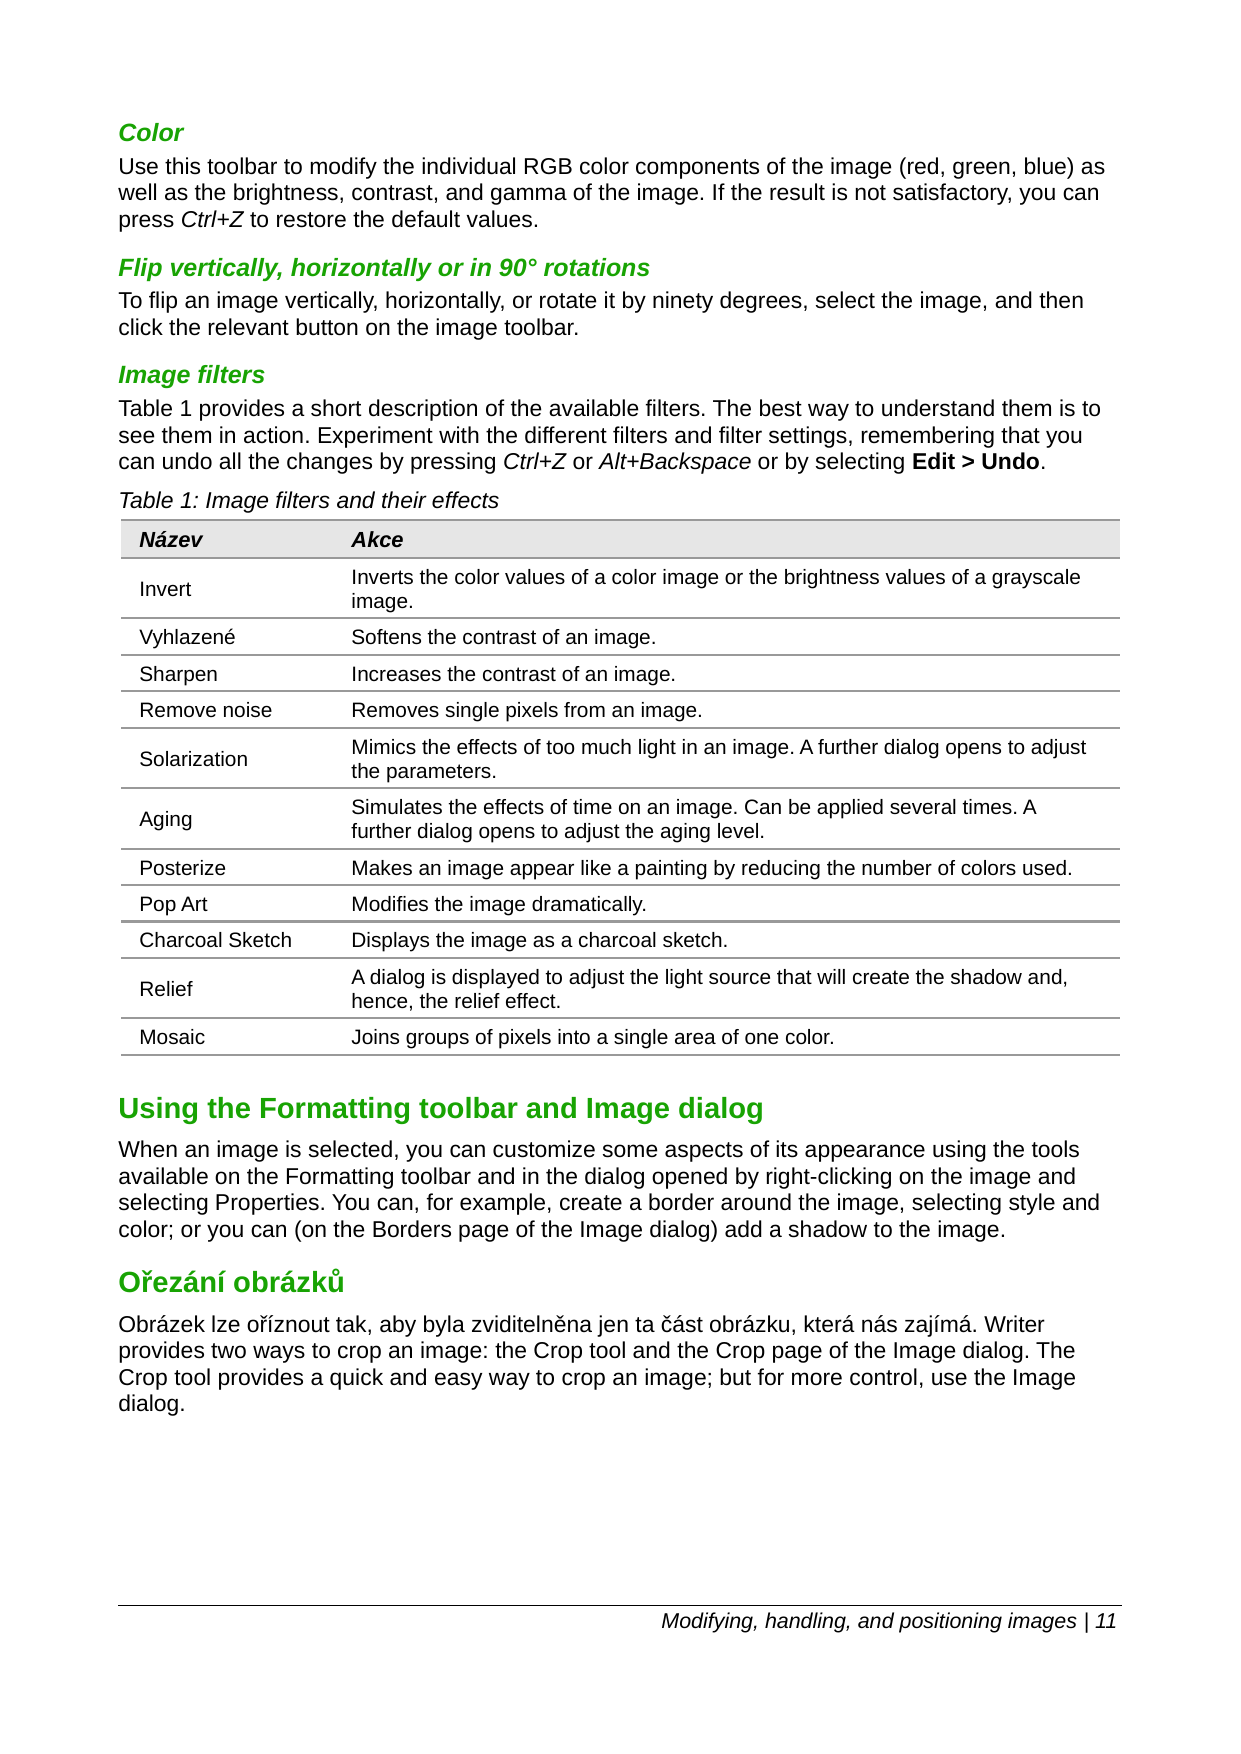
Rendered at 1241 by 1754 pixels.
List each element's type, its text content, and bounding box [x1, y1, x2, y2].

text To flip an image vertically, horizontally, or rotate it by ninety degrees, select the image, and then click the relevant button on the image toolbar. [118, 287, 1122, 340]
table_cell Simulates the effects of time on an image. Can be applied several times. A further dialog opens to adjust the aging level. [333, 789, 1120, 847]
text Table 1 provides a short description of the available filters. The best way to understand them is to see them in action. Experiment with the different filters and filter settings, remembering that you can undo all the changes by pressing Ctrl+Z or Alt+Backspace or by selecting Edit > Undo. [118, 395, 1122, 474]
text When an image is selected, you can customize some aspects of its appearance using the tools available on the Formatting toolbar and in the dialog opened by right-clicking on the image and selecting Properties. You can, for example, create a border around the image, selecting style and color; or you can (on the Borders page of the Image dialog) add a shadow to the image. [118, 1136, 1122, 1242]
table_cell Softens the contrast of an image. [333, 619, 1120, 654]
table_cell A dialog is displayed to adjust the light source that will create the shadow and, hence, the relief effect. [333, 959, 1120, 1017]
table_cell Displays the image as a charcoal sketch. [333, 923, 1120, 957]
subtitle Ořezání obrázků [118, 1266, 1122, 1299]
table_cell Sharpen [121, 656, 333, 690]
table_cell Pop Art [121, 886, 333, 920]
subtitle Image filters [118, 361, 1122, 389]
table_cell Modifies the image dramatically. [333, 886, 1120, 920]
text Obrázek lze oříznout tak, aby byla zviditelněna jen ta část obrázku, která nás zajímá. Writer provides two ways to crop an image: the Crop tool and the Crop page of the Image dialog. The Crop tool provides a quick and easy way to crop an image; but for more control, use the Image dialog. [118, 1311, 1122, 1416]
table_cell Remove noise [121, 692, 333, 727]
table_cell Vyhlazené [121, 619, 333, 654]
subtitle Flip vertically, horizontally or in 90° rotations [118, 252, 1122, 281]
table_cell Increases the contrast of an image. [333, 656, 1120, 690]
table_cell Charcoal Sketch [121, 923, 333, 957]
table_cell Inverts the color values of a color image or the brightness values of a grayscale image. [333, 559, 1120, 617]
table_cell Removes single pixels from an image. [333, 692, 1120, 727]
table_header Akce [333, 521, 1120, 557]
subtitle Color [118, 118, 1122, 147]
table_cell Relief [121, 959, 333, 1017]
table_cell Invert [121, 559, 333, 617]
table_cell Aging [121, 789, 333, 847]
table_cell Mosaic [121, 1019, 333, 1054]
table_cell Solarization [121, 729, 333, 787]
table_cell Posterize [121, 850, 333, 884]
text Table 1: Image filters and their effects [118, 487, 1122, 513]
subtitle Using the Formatting toolbar and Image dialog [118, 1091, 1122, 1125]
table_header Název [121, 521, 333, 557]
table_cell Makes an image appear like a painting by reducing the number of colors used. [333, 850, 1120, 884]
text Use this toolbar to modify the individual RGB color components of the image (red, green, blue) as well as the brightness, contrast, and gamma of the image. If the result is not satisfactory, you can press Ctrl+Z to restore the default values. [118, 153, 1122, 232]
table_cell Mimics the effects of too much light in an image. A further dialog opens to adjust the parameters. [333, 729, 1120, 787]
table_cell Joins groups of pixels into a single area of one color. [333, 1019, 1120, 1054]
